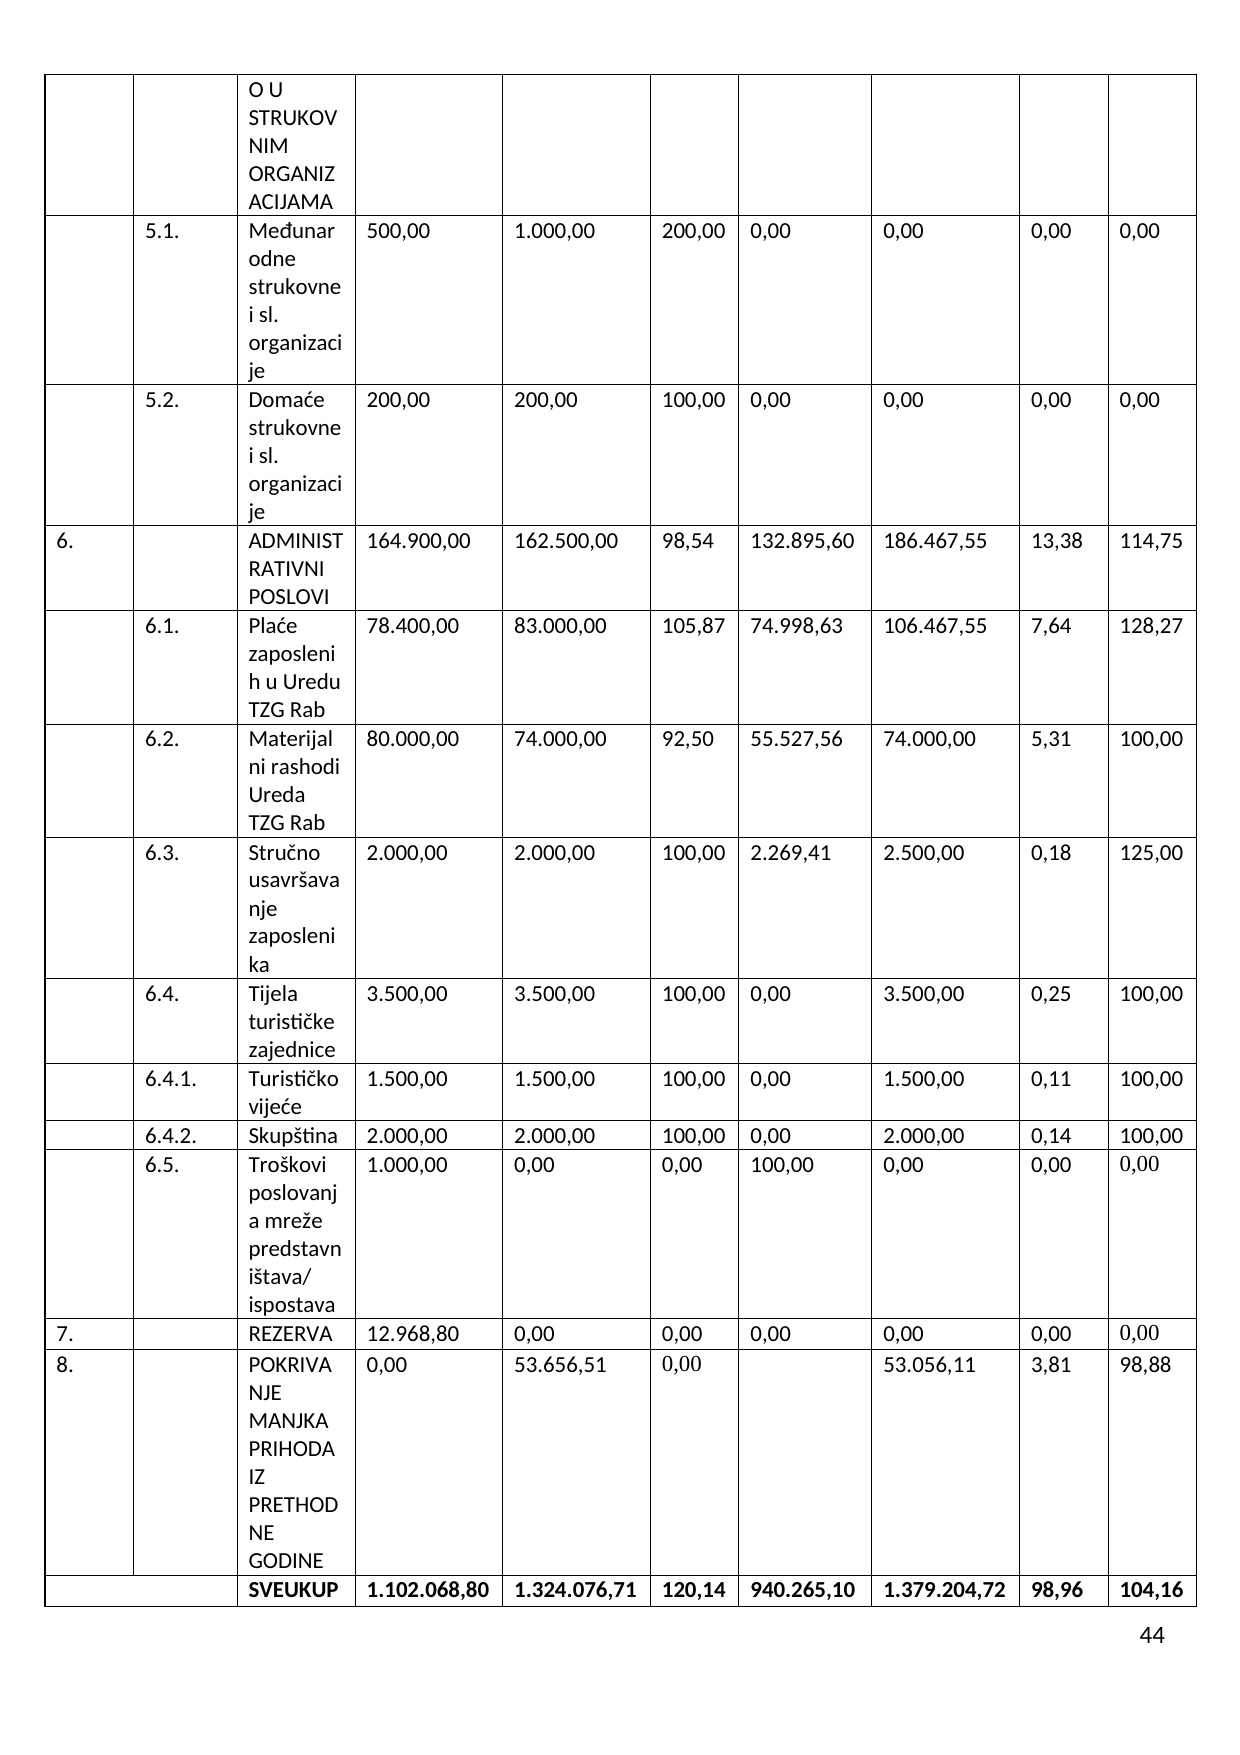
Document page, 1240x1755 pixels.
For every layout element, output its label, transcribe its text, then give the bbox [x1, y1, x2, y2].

table_cell 186.467,55 [872, 526, 1019, 610]
table_cell 92,50 [651, 725, 738, 837]
table_cell 3.500,00 [503, 979, 650, 1063]
table_cell 0,00 [872, 1319, 1019, 1349]
table_cell O U STRUKOVNIM ORGANIZACIJAMA [238, 75, 355, 215]
table_cell [1020, 75, 1108, 215]
table_cell [46, 725, 133, 837]
table_cell 100,00 [651, 979, 738, 1063]
table_cell 100,00 [1109, 725, 1196, 837]
table_cell 3,81 [1020, 1350, 1108, 1574]
table_cell 0,00 [739, 1064, 871, 1120]
table_cell 0,00 [872, 216, 1019, 384]
table_cell 6. [46, 526, 133, 610]
table_cell 2.000,00 [356, 838, 502, 978]
table_cell Troškovi poslovanja mreže predstavništava/ ispostava [238, 1150, 355, 1318]
table_cell [739, 75, 871, 215]
table_cell 1.000,00 [356, 1150, 502, 1318]
table_cell 0,00 [739, 1319, 871, 1349]
table_cell 500,00 [356, 216, 502, 384]
table_cell 0,00 [356, 1350, 502, 1574]
table_cell [46, 1121, 133, 1149]
table_cell 106.467,55 [872, 611, 1019, 723]
table_cell 7. [46, 1319, 133, 1349]
table_cell 125,00 [1109, 838, 1196, 978]
table_cell [46, 385, 133, 525]
table_cell [134, 526, 237, 610]
table_cell 0,00 [1109, 216, 1196, 384]
table_cell Skupština [238, 1121, 355, 1149]
table_cell [503, 75, 650, 215]
table_cell 78.400,00 [356, 611, 502, 723]
table_cell 6.4.2. [134, 1121, 237, 1149]
table_cell 940.265,10 [739, 1576, 871, 1606]
table_cell [46, 1576, 237, 1606]
table_cell ADMINISTRATIVNI POSLOVI [238, 526, 355, 610]
table_cell [356, 75, 502, 215]
table_cell 0,00 [739, 979, 871, 1063]
table_cell 3.500,00 [356, 979, 502, 1063]
table_cell 83.000,00 [503, 611, 650, 723]
table_cell REZERVA [238, 1319, 355, 1349]
table_cell 200,00 [651, 216, 738, 384]
table_cell 13,38 [1020, 526, 1108, 610]
table_cell 6.4.1. [134, 1064, 237, 1120]
table_cell 0,00 [872, 385, 1019, 525]
table_cell 0,14 [1020, 1121, 1108, 1149]
table_cell 0,00 [739, 1121, 871, 1149]
table_cell 0,00 [1020, 1150, 1108, 1318]
table_cell [651, 75, 738, 215]
table_cell 1.000,00 [503, 216, 650, 384]
table_cell 100,00 [739, 1150, 871, 1318]
table_cell 1.500,00 [503, 1064, 650, 1120]
table_cell [46, 1150, 133, 1318]
table_cell 100,00 [651, 385, 738, 525]
table_cell POKRIVANJE MANJKA PRIHODA IZ PRETHODNE GODINE [238, 1350, 355, 1574]
table_cell 0,00 [1109, 1319, 1196, 1349]
table_cell 100,00 [1109, 1121, 1196, 1149]
table_cell 3.500,00 [872, 979, 1019, 1063]
table_cell 104,16 [1109, 1576, 1196, 1606]
table_cell 0,11 [1020, 1064, 1108, 1120]
table_cell 128,27 [1109, 611, 1196, 723]
table_cell [872, 75, 1019, 215]
table_cell 100,00 [651, 838, 738, 978]
table_cell 0,00 [503, 1319, 650, 1349]
table_cell 0,00 [739, 385, 871, 525]
table_cell SVEUKUP [238, 1576, 355, 1606]
table_cell 0,00 [1109, 385, 1196, 525]
table_cell 105,87 [651, 611, 738, 723]
table_cell 1.324.076,71 [503, 1576, 650, 1606]
table_cell 98,96 [1020, 1576, 1108, 1606]
table_cell 5,31 [1020, 725, 1108, 837]
table_cell 164.900,00 [356, 526, 502, 610]
table_cell 100,00 [1109, 1064, 1196, 1120]
table_cell 1.379.204,72 [872, 1576, 1019, 1606]
table_cell 162.500,00 [503, 526, 650, 610]
table_cell 0,18 [1020, 838, 1108, 978]
table_cell 2.000,00 [872, 1121, 1019, 1149]
table_cell 6.1. [134, 611, 237, 723]
table_cell 53.056,11 [872, 1350, 1019, 1574]
table_cell 74.000,00 [503, 725, 650, 837]
table_cell 1.500,00 [872, 1064, 1019, 1120]
table_cell 132.895,60 [739, 526, 871, 610]
table_cell 2.269,41 [739, 838, 871, 978]
table_cell Međunarodne strukovne i sl. organizacije [238, 216, 355, 384]
table_cell 100,00 [1109, 979, 1196, 1063]
table_cell 5.1. [134, 216, 237, 384]
table_cell [739, 1350, 871, 1574]
table_cell Domaće strukovne i sl. organizacije [238, 385, 355, 525]
table_cell 100,00 [651, 1064, 738, 1120]
table_cell [134, 1319, 237, 1349]
table_cell Tijela turističke zajednice [238, 979, 355, 1063]
table_cell 2.000,00 [503, 1121, 650, 1149]
table_cell 74.000,00 [872, 725, 1019, 837]
table_cell 6.4. [134, 979, 237, 1063]
table_cell 200,00 [503, 385, 650, 525]
table_cell 0,00 [1020, 216, 1108, 384]
table_cell 2.000,00 [503, 838, 650, 978]
table_cell [46, 611, 133, 723]
table_cell Materijalni rashodi Ureda TZG Rab [238, 725, 355, 837]
table_cell 100,00 [651, 1121, 738, 1149]
table_cell 1.500,00 [356, 1064, 502, 1120]
table_cell 0,00 [1020, 385, 1108, 525]
table_cell 0,00 [1020, 1319, 1108, 1349]
table_cell 2.500,00 [872, 838, 1019, 978]
table_cell 2.000,00 [356, 1121, 502, 1149]
table_cell 0,00 [739, 216, 871, 384]
table_cell 6.2. [134, 725, 237, 837]
table_cell 12.968,80 [356, 1319, 502, 1349]
table_cell [46, 216, 133, 384]
table_cell 0,00 [651, 1150, 738, 1318]
table_cell 53.656,51 [503, 1350, 650, 1574]
table_cell 8. [46, 1350, 133, 1574]
table_cell Turističko vijeće [238, 1064, 355, 1120]
table_cell 200,00 [356, 385, 502, 525]
table_cell 80.000,00 [356, 725, 502, 837]
table_cell 98,88 [1109, 1350, 1196, 1574]
table_cell 0,00 [872, 1150, 1019, 1318]
table_cell 1.102.068,80 [356, 1576, 502, 1606]
table_cell 0,00 [503, 1150, 650, 1318]
table_cell 6.3. [134, 838, 237, 978]
table_cell 0,25 [1020, 979, 1108, 1063]
table_cell 120,14 [651, 1576, 738, 1606]
table_cell 98,54 [651, 526, 738, 610]
table_cell 0,00 [651, 1350, 738, 1574]
table_cell 0,00 [651, 1319, 738, 1349]
table_cell [134, 1350, 237, 1574]
table_cell Plaće zaposlenih u Uredu TZG Rab [238, 611, 355, 723]
table_cell [134, 75, 237, 215]
table_cell Stručno usavršavanje zaposlenika [238, 838, 355, 978]
table_cell 0,00 [1109, 1150, 1196, 1318]
table_cell 74.998,63 [739, 611, 871, 723]
table_cell 6.5. [134, 1150, 237, 1318]
table_cell [46, 75, 133, 215]
table_cell [1109, 75, 1196, 215]
table_cell 55.527,56 [739, 725, 871, 837]
table_cell [46, 1064, 133, 1120]
table_cell [46, 838, 133, 978]
table_cell 114,75 [1109, 526, 1196, 610]
table_cell [46, 979, 133, 1063]
table_cell 7,64 [1020, 611, 1108, 723]
table_cell 5.2. [134, 385, 237, 525]
